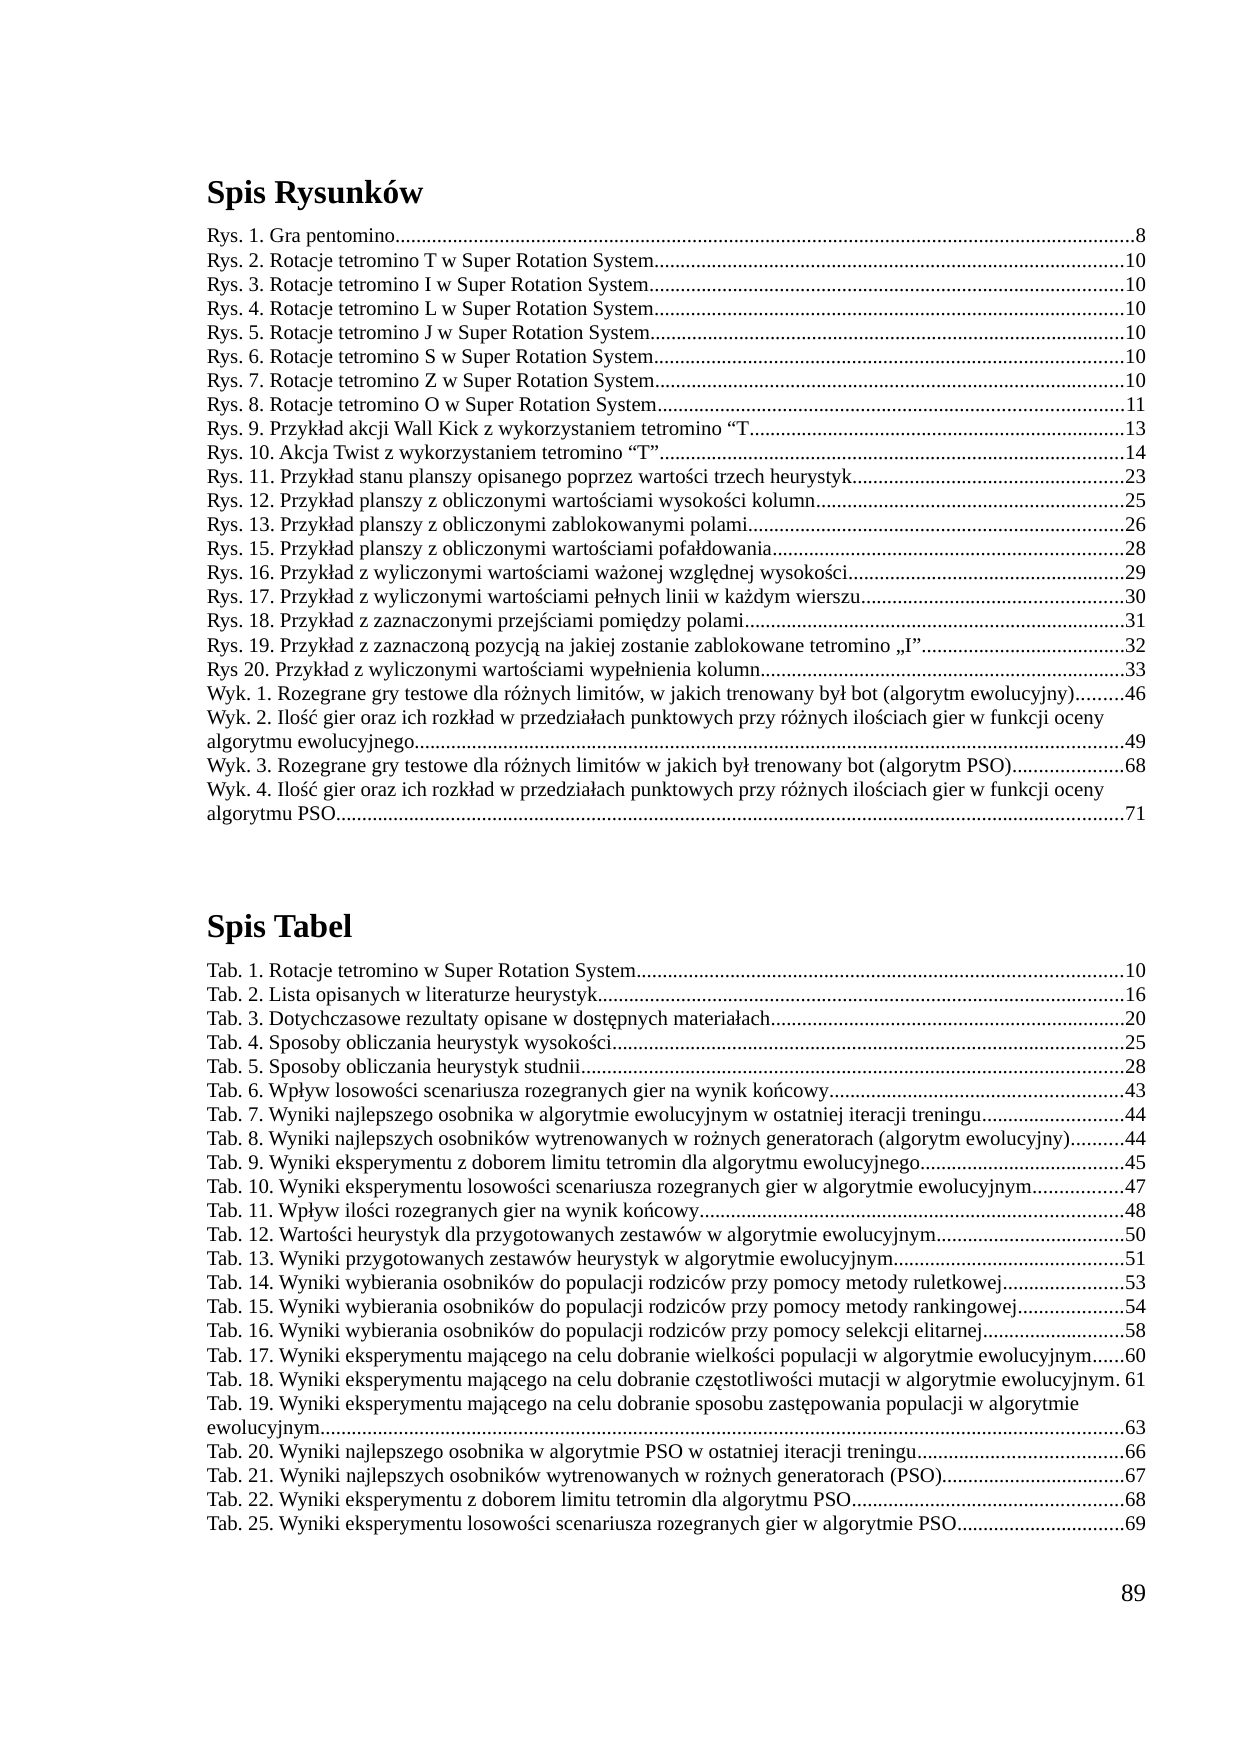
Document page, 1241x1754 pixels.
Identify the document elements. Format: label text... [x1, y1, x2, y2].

text Tab. 11. Wpływ ilości rozegranych gier na wynik końcowy 48 [207, 1198, 1146, 1222]
text Wyk. 1. Rozegrane gry testowe dla różnych limitów, w jakich trenowany był bot (algorytm ewolucyjny) 46 [207, 681, 1146, 705]
text Tab. 6. Wpływ losowości scenariusza rozegranych gier na wynik końcowy 43 [207, 1078, 1146, 1102]
text Tab. 10. Wyniki eksperymentu losowości scenariusza rozegranych gier w algorytmie ewolucyjnym 47 [207, 1174, 1146, 1198]
text Rys. 10. Akcja Twist z wykorzystaniem tetromino “T” 14 [207, 440, 1146, 464]
text Rys. 5. Rotacje tetromino J w Super Rotation System 10 [207, 320, 1146, 344]
text Rys. 13. Przykład planszy z obliczonymi zablokowanymi polami 26 [207, 512, 1146, 536]
text Rys. 9. Przykład akcji Wall Kick z wykorzystaniem tetromino “T 13 [207, 416, 1146, 440]
text Rys. 15. Przykład planszy z obliczonymi wartościami pofałdowania 28 [207, 536, 1146, 560]
text Tab. 16. Wyniki wybierania osobników do populacji rodziców przy pomocy selekcji elitarnej 58 [207, 1318, 1146, 1342]
text Wyk. 2. Ilość gier oraz ich rozkład w przedziałach punktowych przy różnych ilościach gier w funkcji oceny algorytmu ewolucyjnego 49 [207, 705, 1146, 753]
text Tab. 25. Wyniki eksperymentu losowości scenariusza rozegranych gier w algorytmie PSO 69 [207, 1511, 1146, 1535]
text Rys. 16. Przykład z wyliczonymi wartościami ważonej względnej wysokości 29 [207, 560, 1146, 584]
text Tab. 17. Wyniki eksperymentu mającego na celu dobranie wielkości populacji w algorytmie ewolucyjnym 60 [207, 1342, 1146, 1367]
text Rys. 7. Rotacje tetromino Z w Super Rotation System 10 [207, 368, 1146, 392]
text Tab. 7. Wyniki najlepszego osobnika w algorytmie ewolucyjnym w ostatniej iteracji treningu 44 [207, 1102, 1146, 1126]
text Tab. 19. Wyniki eksperymentu mającego na celu dobranie sposobu zastępowania populacji w algorytmie ewolucyjnym 63 [207, 1391, 1146, 1439]
text Tab. 22. Wyniki eksperymentu z doborem limitu tetromin dla algorytmu PSO 68 [207, 1487, 1146, 1511]
text Rys 20. Przykład z wyliczonymi wartościami wypełnienia kolumn. 33 [207, 657, 1146, 681]
text Rys. 3. Rotacje tetromino I w Super Rotation System 10 [207, 272, 1146, 296]
subtitle Spis Rysunków [207, 173, 1146, 211]
text Rys. 18. Przykład z zaznaczonymi przejściami pomiędzy polami 31 [207, 608, 1146, 632]
text Rys. 1. Gra pentomino 8 [207, 223, 1146, 247]
text Tab. 3. Dotychczasowe rezultaty opisane w dostępnych materiałach 20 [207, 1006, 1146, 1030]
text Rys. 11. Przykład stanu planszy opisanego poprzez wartości trzech heurystyk 23 [207, 464, 1146, 488]
text Tab. 4. Sposoby obliczania heurystyk wysokości 25 [207, 1030, 1146, 1054]
text Tab. 8. Wyniki najlepszych osobników wytrenowanych w rożnych generatorach (algorytm ewolucyjny) 44 [207, 1126, 1146, 1150]
text Tab. 12. Wartości heurystyk dla przygotowanych zestawów w algorytmie ewolucyjnym 50 [207, 1222, 1146, 1246]
subtitle Spis Tabel [207, 907, 1146, 945]
text Rys. 17. Przykład z wyliczonymi wartościami pełnych linii w każdym wierszu 30 [207, 584, 1146, 608]
text Tab. 20. Wyniki najlepszego osobnika w algorytmie PSO w ostatniej iteracji treningu 66 [207, 1439, 1146, 1463]
text Rys. 12. Przykład planszy z obliczonymi wartościami wysokości kolumn 25 [207, 488, 1146, 512]
text Tab. 21. Wyniki najlepszych osobników wytrenowanych w rożnych generatorach (PSO) 67 [207, 1463, 1146, 1487]
text Wyk. 4. Ilość gier oraz ich rozkład w przedziałach punktowych przy różnych ilościach gier w funkcji oceny algorytmu PSO 71 [207, 777, 1146, 825]
text Rys. 19. Przykład z zaznaczoną pozycją na jakiej zostanie zablokowane tetromino „I” 32 [207, 632, 1146, 657]
text Tab. 5. Sposoby obliczania heurystyk studnii 28 [207, 1054, 1146, 1078]
text Wyk. 3. Rozegrane gry testowe dla różnych limitów w jakich był trenowany bot (algorytm PSO) 68 [207, 753, 1146, 777]
text Tab. 9. Wyniki eksperymentu z doborem limitu tetromin dla algorytmu ewolucyjnego 45 [207, 1150, 1146, 1174]
text Rys. 8. Rotacje tetromino O w Super Rotation System 11 [207, 392, 1146, 416]
text Tab. 14. Wyniki wybierania osobników do populacji rodziców przy pomocy metody ruletkowej 53 [207, 1270, 1146, 1294]
text Tab. 1. Rotacje tetromino w Super Rotation System 10 [207, 957, 1146, 982]
text Rys. 6. Rotacje tetromino S w Super Rotation System 10 [207, 344, 1146, 368]
text Rys. 4. Rotacje tetromino L w Super Rotation System 10 [207, 296, 1146, 320]
text Tab. 15. Wyniki wybierania osobników do populacji rodziców przy pomocy metody rankingowej 54 [207, 1294, 1146, 1318]
text Tab. 2. Lista opisanych w literaturze heurystyk 16 [207, 982, 1146, 1006]
text Rys. 2. Rotacje tetromino T w Super Rotation System 10 [207, 247, 1146, 272]
text Tab. 18. Wyniki eksperymentu mającego na celu dobranie częstotliwości mutacji w algorytmie ewolucyjnym 61 [207, 1367, 1146, 1391]
text Tab. 13. Wyniki przygotowanych zestawów heurystyk w algorytmie ewolucyjnym 51 [207, 1246, 1146, 1270]
